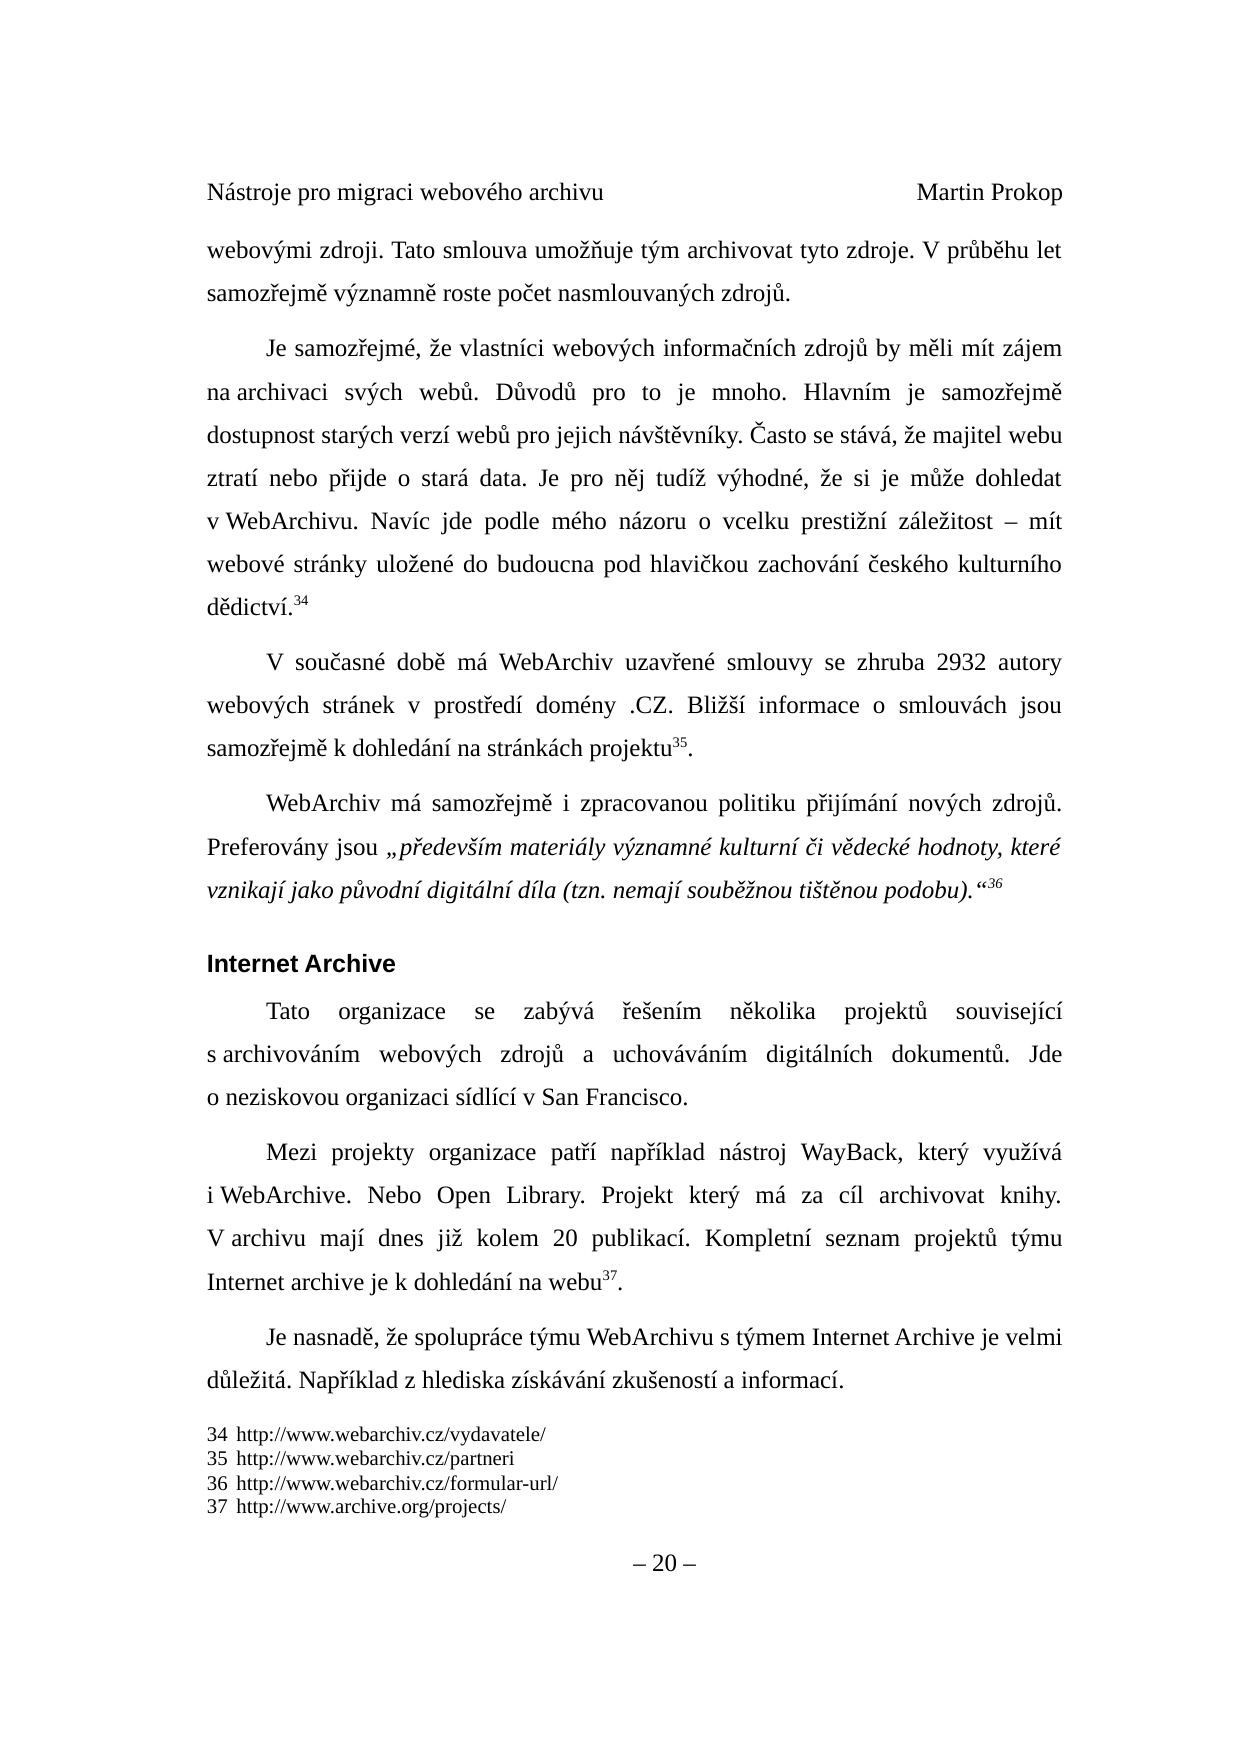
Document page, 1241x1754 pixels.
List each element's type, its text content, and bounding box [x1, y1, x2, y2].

text Je samozřejmé, že vlastníci webových informačních zdrojů by měli mít zájem na archivaci svých webů. Důvodů pro to je mnoho. Hlavním je samozřejmě dostupnost starých verzí webů pro jejich návštěvníky. Často se stává, že majitel webu ztratí nebo přijde o stará data. Je pro něj tudíž výhodné, že si je může dohledat v WebArchivu. Navíc jde podle mého názoru o vcelku prestižní záležitost – mít webové stránky uložené do budoucna pod hlavičkou zachování českého kulturního dědictví. [207, 333, 1063, 621]
subtitle Internet Archive [207, 949, 1063, 978]
text Mezi projekty organizace patří například nástroj WayBack, který využívá i WebArchive. Nebo Open Library. Projekt který má za cíl archivovat knihy. V archivu mají dnes již kolem 20 publikací. Kompletní seznam projektů týmu Internet archive je k dohledání na webu. [207, 1137, 1063, 1295]
text Je nasnadě, že spolupráce týmu WebArchivu s týmem Internet Archive je velmi důležitá. Například z hlediska získávání zkušeností a informací. [207, 1322, 1063, 1393]
text http://www.webarchiv.cz/vydavatele/ [207, 1422, 1063, 1446]
text webovými zdroji. Tato smlouva umožňuje tým archivovat tyto zdroje. V průběhu let samozřejmě významně roste počet nasmlouvaných zdrojů. [207, 235, 1063, 307]
text http://www.webarchiv.cz/formular-url/ [207, 1470, 1063, 1494]
text WebArchiv má samozřejmě i zpracovanou politiku přijímání nových zdrojů. Preferovány jsou „především materiály významné kulturní či vědecké hodnoty, které vznikají jako původní digitální díla (tzn. nemají souběžnou tištěnou podobu).“ [207, 788, 1063, 903]
text Tato organizace se zabývá řešením několika projektů související s archivováním webových zdrojů a uchováváním digitálních dokumentů. Jde o neziskovou organizaci sídlící v San Francisco. [207, 996, 1063, 1111]
text http://www.webarchiv.cz/partneri [207, 1446, 1063, 1470]
text http://www.archive.org/projects/ [207, 1494, 1063, 1518]
text V současné době má WebArchiv uzavřené smlouvy se zhruba 2932 autory webových stránek v prostředí domény .CZ. Bližší informace o smlouvách jsou samozřejmě k dohledání na stránkách projektu. [207, 647, 1063, 762]
